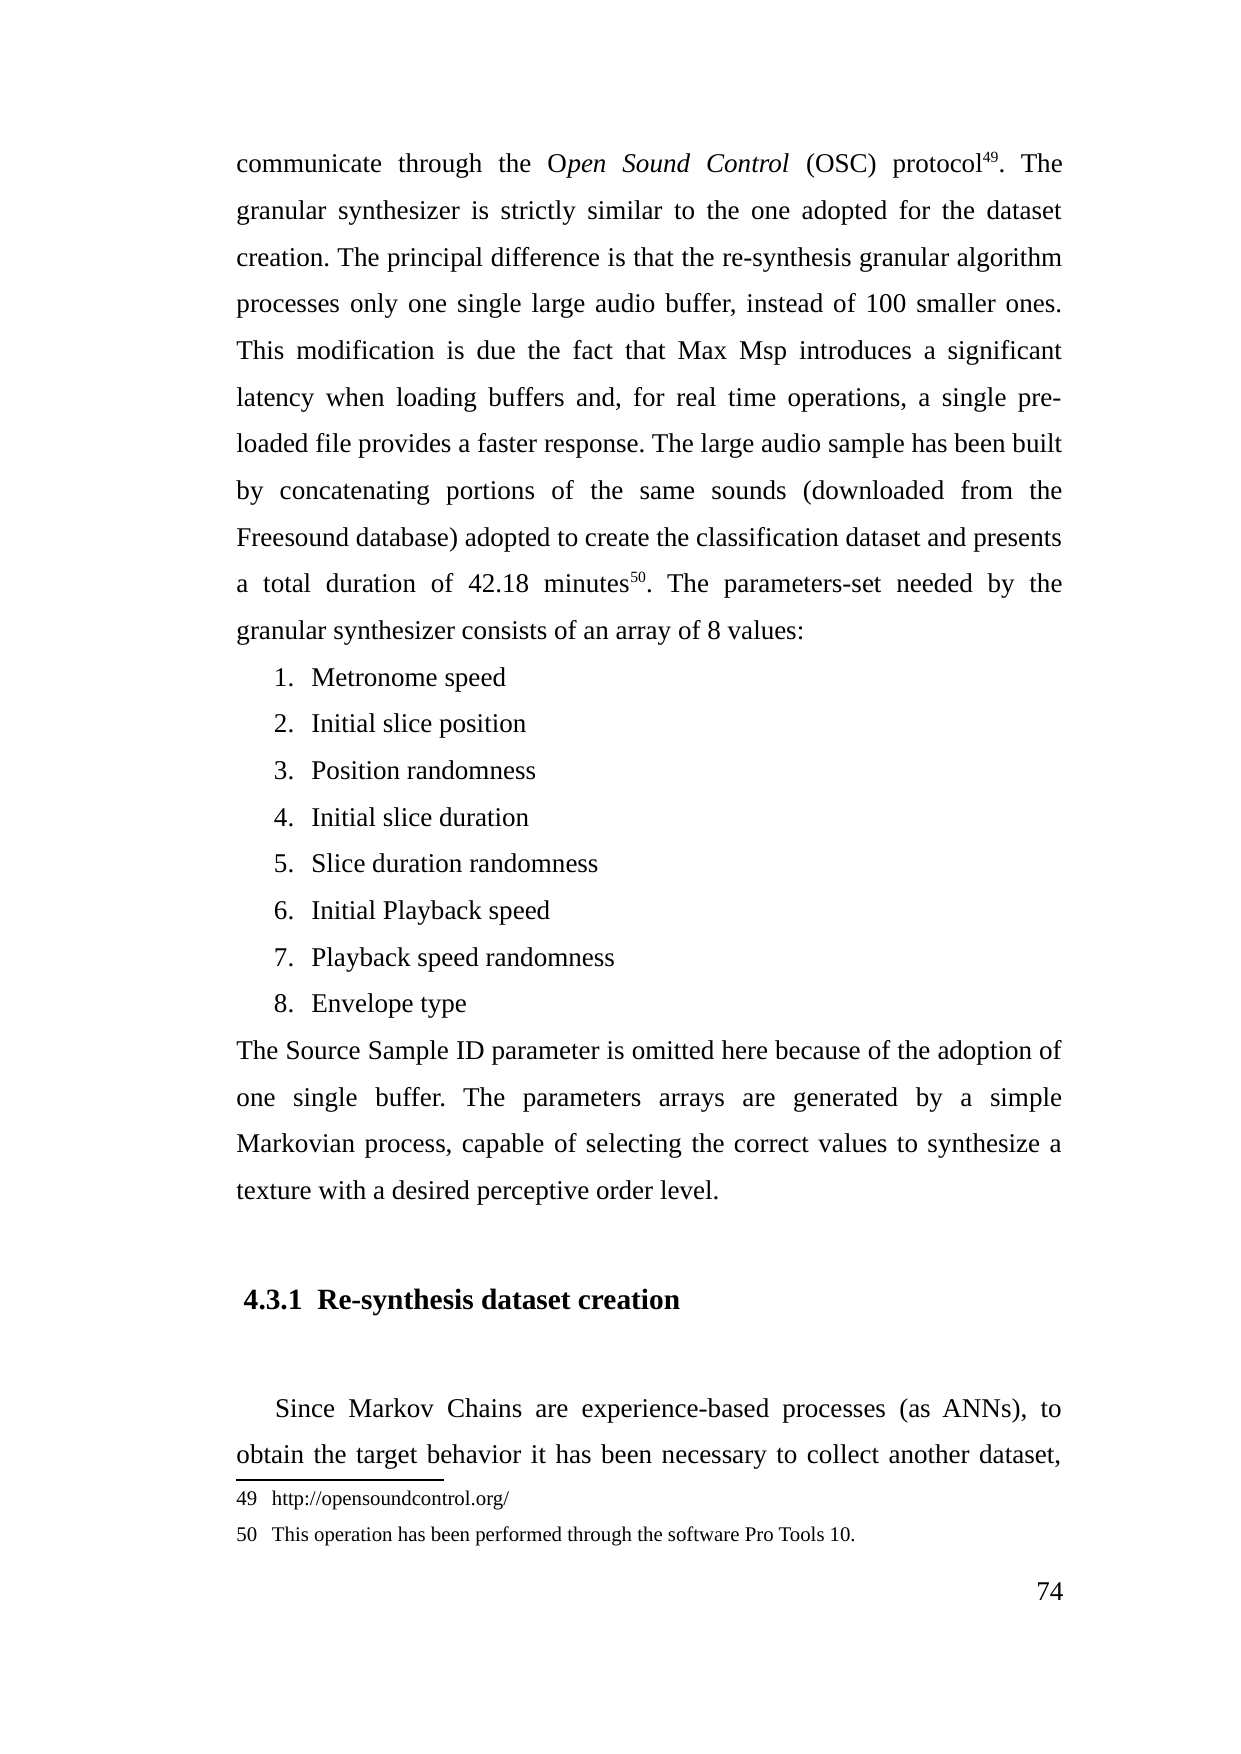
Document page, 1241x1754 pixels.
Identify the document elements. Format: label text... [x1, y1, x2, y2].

list Playback speed randomness [274, 941, 1063, 972]
subtitle Re-synthesis dataset creation [236, 1282, 1063, 1316]
list Initial slice position [274, 708, 1063, 739]
list Metronome speed [274, 661, 1063, 692]
text Since Markov Chains are experience-based processes (as ANNs), to obtain the target behavior it has been necessary to collect another dataset, [236, 1392, 1063, 1470]
list Initial slice duration [274, 801, 1063, 832]
text communicate through the Open Sound Control (OSC) protocol. The granular synthesizer is strictly similar to the one adopted for the dataset creation. The principal difference is that the re-synthesis granular algorithm processes only one single large audio buffer, instead of 100 smaller ones. This modification is due the fact that Max Msp introduces a significant latency when loading buffers and, for real time operations, a single pre-loaded file provides a faster response. The large audio sample has been built by concatenating portions of the same sounds (downloaded from the Freesound database) adopted to create the classification dataset and presents a total duration of 42.18 minutes. The parameters-set needed by the granular synthesizer consists of an array of 8 values: [236, 148, 1063, 645]
list Slice duration randomness [274, 848, 1063, 879]
list Initial Playback speed [274, 894, 1063, 925]
text The Source Sample ID parameter is omitted here because of the adoption of one single buffer. The parameters arrays are generated by a simple Markovian process, capable of selecting the correct values to synthesize a texture with a desired perceptive order level. [236, 1034, 1063, 1205]
list Envelope type [274, 988, 1063, 1019]
text This operation has been performed through the software Pro Tools 10. [236, 1522, 1063, 1546]
text http://opensoundcontrol.org/ [236, 1486, 1063, 1510]
list Position randomness [274, 754, 1063, 785]
